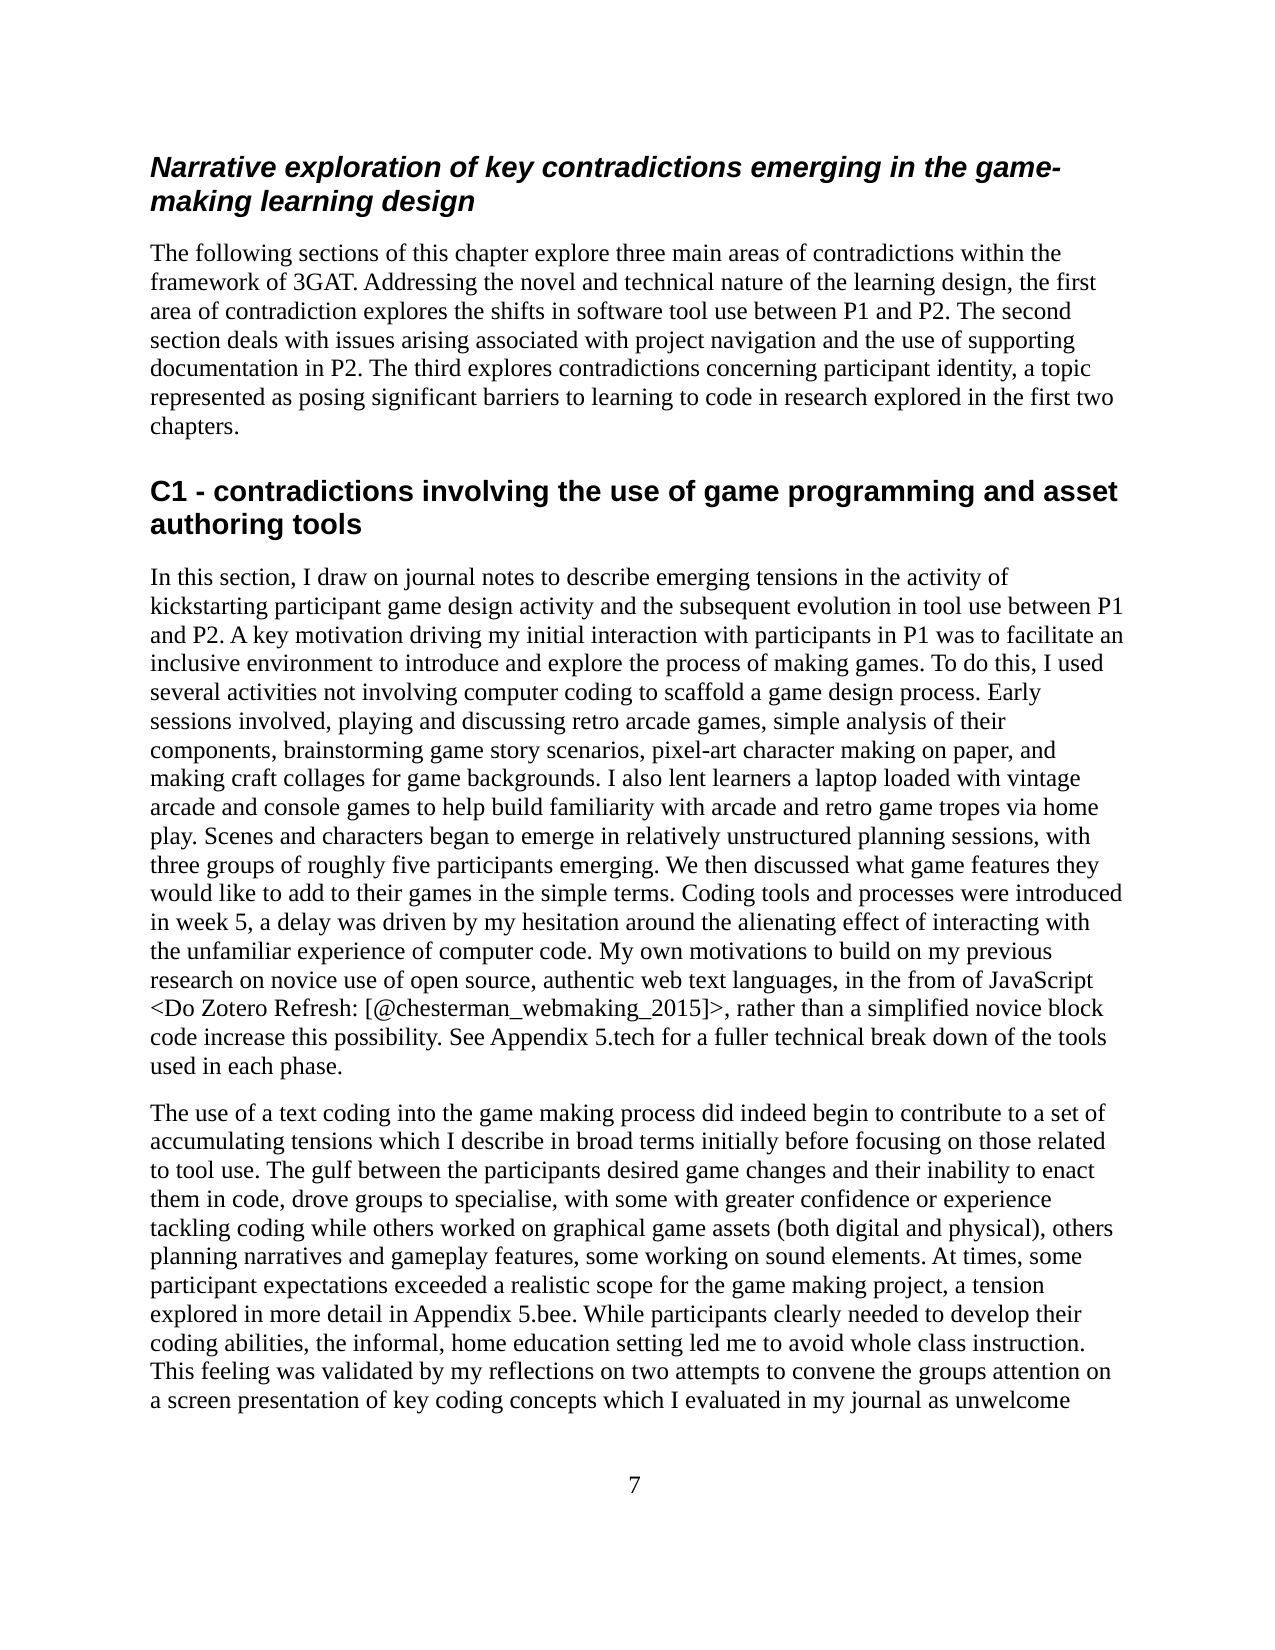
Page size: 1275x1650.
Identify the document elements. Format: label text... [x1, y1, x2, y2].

subtitle C1 - contradictions involving the use of game programming and asset authoring tools [150, 474, 1125, 541]
text In this section, I draw on journal notes to describe emerging tensions in the activity of kickstarting participant game design activity and the subsequent evolution in tool use between P1 and P2. A key motivation driving my initial interaction with participants in P1 was to facilitate an inclusive environment to introduce and explore the process of making games. To do this, I used several activities not involving computer coding to scaffold a game design process. Early sessions involved, playing and discussing retro arcade games, simple analysis of their components, brainstorming game story scenarios, pixel-art character making on paper, and making craft collages for game backgrounds. I also lent learners a laptop loaded with vintage arcade and console games to help build familiarity with arcade and retro game tropes via home play. Scenes and characters began to emerge in relatively unstructured planning sessions, with three groups of roughly five participants emerging. We then discussed what game features they would like to add to their games in the simple terms. Coding tools and processes were introduced in week 5, a delay was driven by my hesitation around the alienating effect of interacting with the unfamiliar experience of computer code. My own motivations to build on my previous research on novice use of open source, authentic web text languages, in the from of JavaScript <Do Zotero Refresh: [@chesterman_webmaking_2015]>, rather than a simplified novice block code increase this possibility. See Appendix 5.tech for a fuller technical break down of the tools used in each phase. [150, 562, 1125, 1080]
subtitle Narrative exploration of key contradictions emerging in the game-making learning design [150, 150, 1125, 217]
text The use of a text coding into the game making process did indeed begin to contribute to a set of accumulating tensions which I describe in broad terms initially before focusing on those related to tool use. The gulf between the participants desired game changes and their inability to enact them in code, drove groups to specialise, with some with greater confidence or experience tackling coding while others worked on graphical game assets (both digital and physical), others planning narratives and gameplay features, some working on sound elements. At times, some participant expectations exceeded a realistic scope for the game making project, a tension explored in more detail in Appendix 5.bee. While participants clearly needed to develop their coding abilities, the informal, home education setting led me to avoid whole class instruction. This feeling was validated by my reflections on two attempts to convene the groups attention on a screen presentation of key coding concepts which I evaluated in my journal as unwelcome [150, 1098, 1125, 1414]
text The following sections of this chapter explore three main areas of contradictions within the framework of 3GAT. Addressing the novel and technical nature of the learning design, the first area of contradiction explores the shifts in software tool use between P1 and P2. The second section deals with issues arising associated with project navigation and the use of supporting documentation in P2. The third explores contradictions concerning participant identity, a topic represented as posing significant barriers to learning to code in research explored in the first two chapters. [150, 238, 1125, 440]
